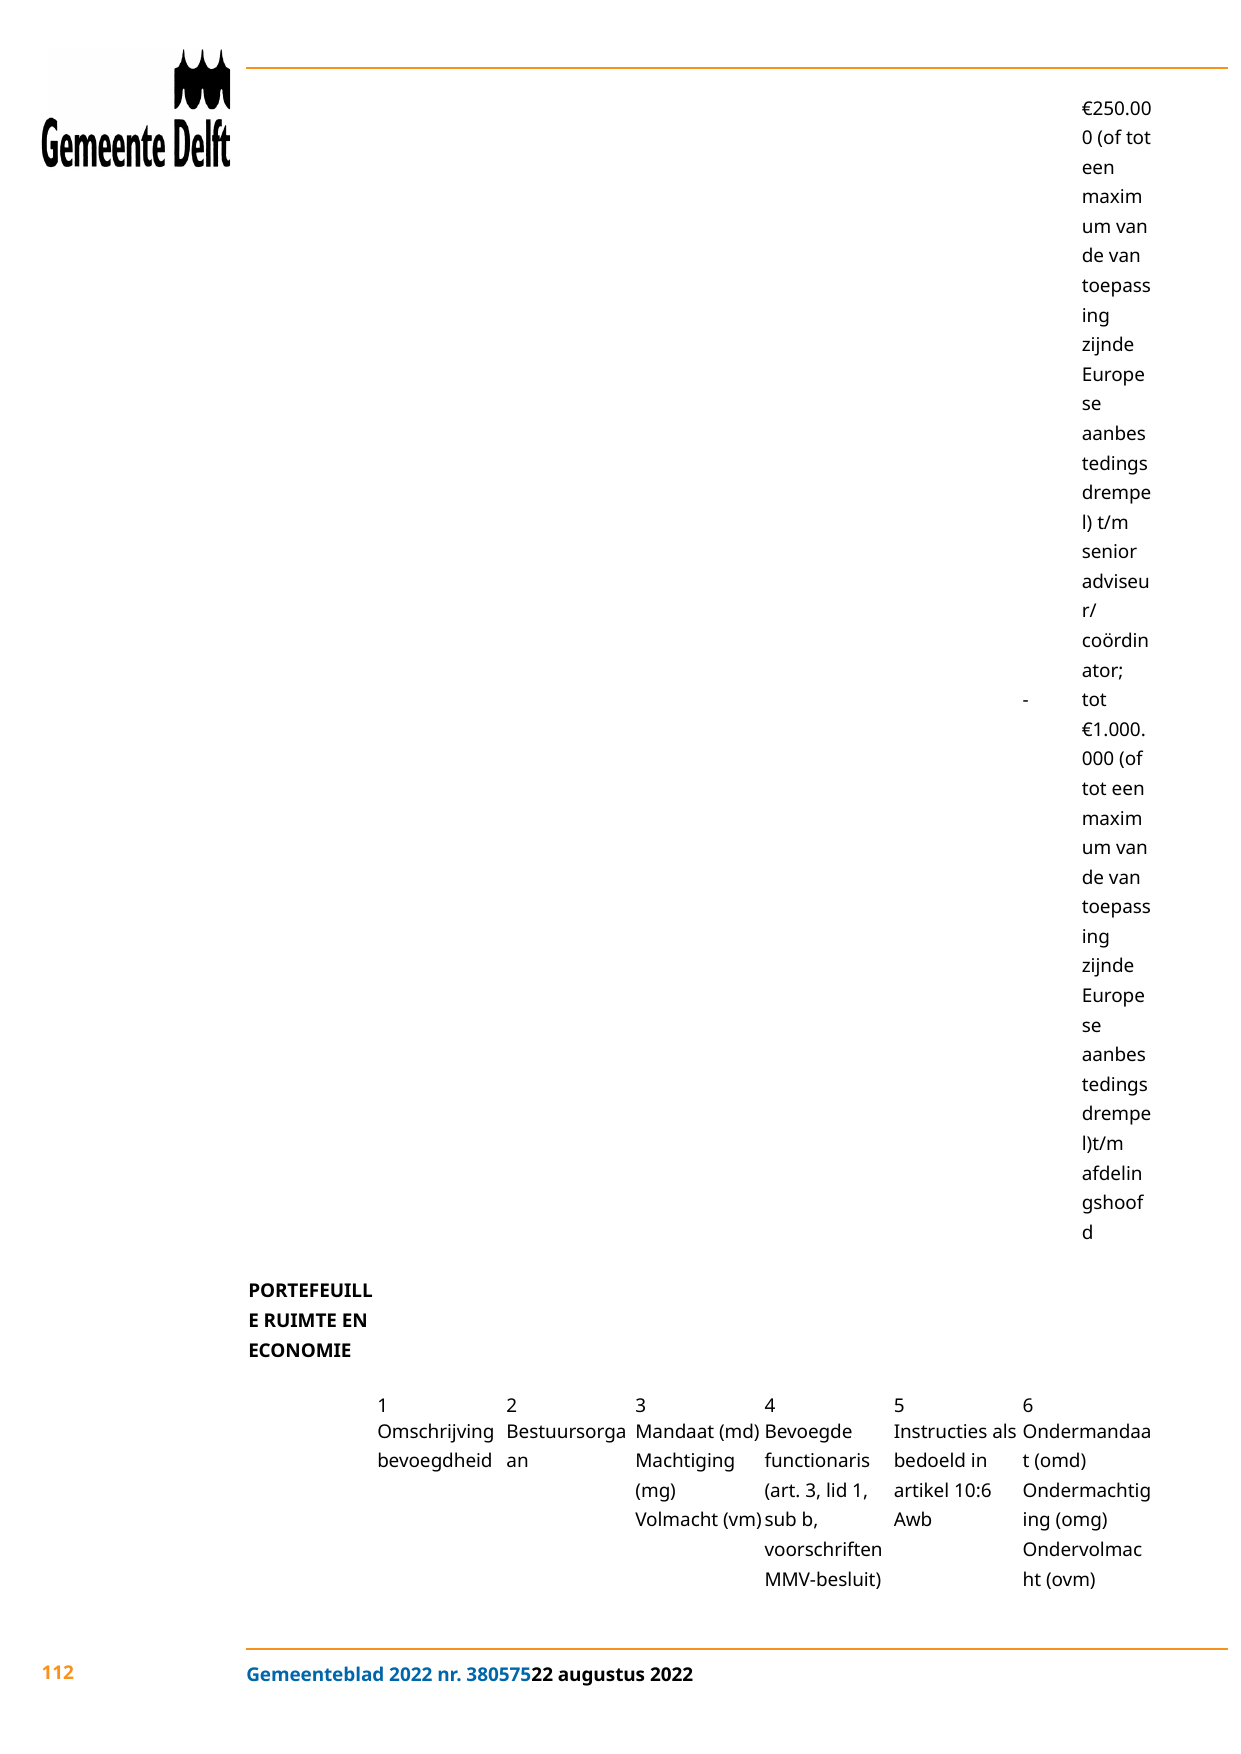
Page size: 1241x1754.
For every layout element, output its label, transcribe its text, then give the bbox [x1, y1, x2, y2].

table_cell [506, 95, 635, 1245]
table_cell 1 [377, 1392, 506, 1418]
table_cell Instructies als bedoeld in artikel 10:6 Awb [894, 1418, 1022, 1591]
table_header [894, 1278, 1022, 1392]
table_cell [248, 1418, 377, 1591]
table_header [764, 1278, 893, 1392]
table_header [635, 1278, 764, 1392]
table_cell [248, 1392, 377, 1418]
table_header [1023, 1278, 1152, 1392]
table_header [377, 1278, 506, 1392]
table_cell Omschrijving bevoegdheid [377, 1418, 506, 1591]
table_header PORTEFEUILLE RUIMTE EN ECONOMIE [248, 1278, 377, 1392]
table_cell Mandaat (md) Machtiging (mg) Volmacht (vm) [635, 1418, 764, 1591]
table_cell 6 [1023, 1392, 1152, 1418]
table_cell [894, 95, 1022, 1245]
table_cell [248, 95, 377, 1245]
table_header [506, 1278, 635, 1392]
table_cell 5 [894, 1392, 1022, 1418]
table_cell Bevoegde functionaris (art. 3, lid 1, sub b, voorschriften MMV-besluit) [764, 1418, 893, 1591]
table_cell [377, 95, 506, 1245]
table_cell 3 [635, 1392, 764, 1418]
table_cell 2 [506, 1392, 635, 1418]
picture [41, 47, 231, 172]
table_cell [764, 95, 893, 1245]
table_cell Bestuursorgaan [506, 1418, 635, 1591]
table_cell [635, 95, 764, 1245]
table_cell €250.000 (of tot een maximum van de van toepassing zijnde Europese aanbestedingsdrempel) t/m senior adviseur/ coördinator; tot €1.000.000 (of tot een maximum van de van toepassing zijnde Europese aanbestedingsdrempel)t/m afdelingshoofd [1023, 95, 1152, 1245]
table_cell 4 [764, 1392, 893, 1418]
table_cell Ondermandaat (omd) Ondermachtiging (omg) Ondervolmacht (ovm) [1023, 1418, 1152, 1591]
